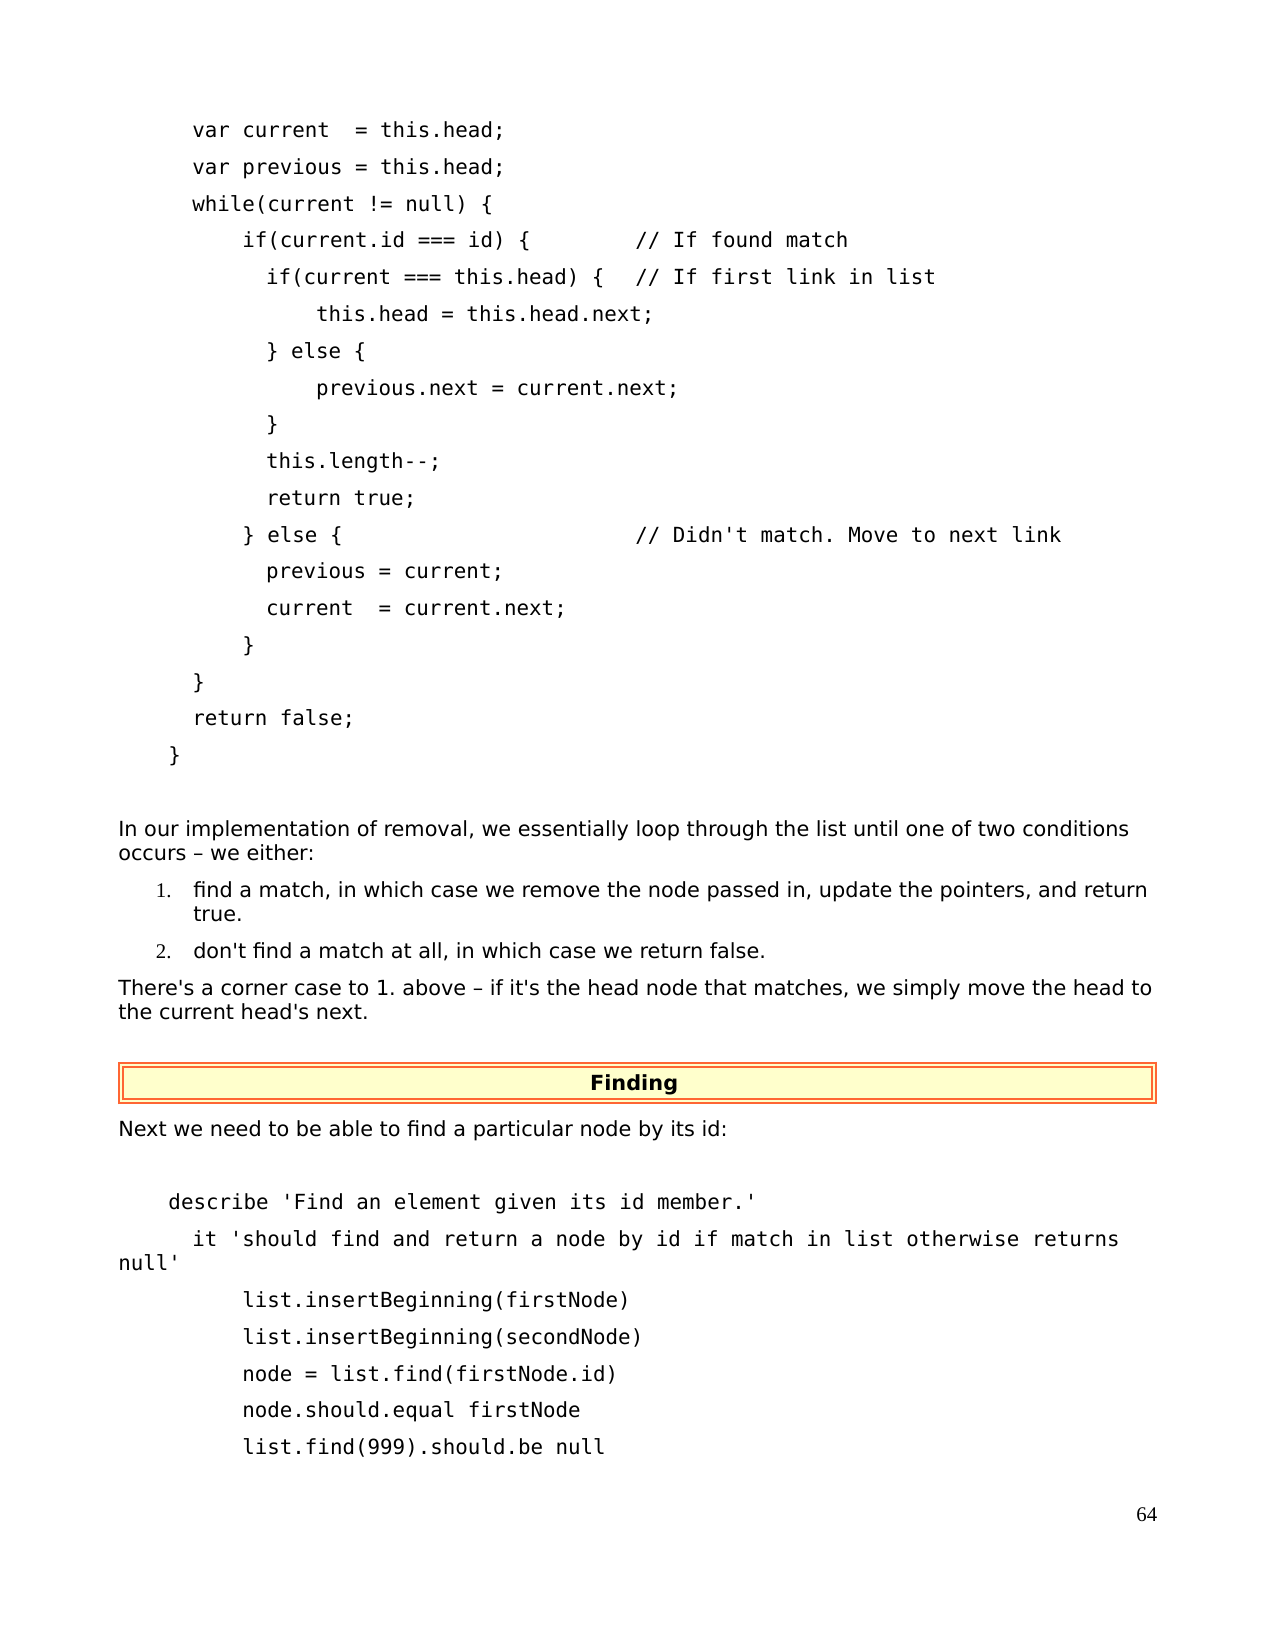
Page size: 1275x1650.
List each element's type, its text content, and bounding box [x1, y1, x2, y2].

text node = list.find(firstNode.id) [118, 1362, 1157, 1386]
text There's a corner case to 1. above – if it's the head node that matches, we simply move the head to the current head's next. [118, 976, 1157, 1024]
text this.head = this.head.next; [118, 302, 1157, 326]
text if(current.id === id) { // If found match [118, 228, 1157, 253]
text previous.next = current.next; [118, 376, 1157, 400]
text } else { // Didn't match. Move to next link [118, 523, 1157, 547]
text list.insertBeginning(secondNode) [118, 1325, 1157, 1349]
text while(current != null) { [118, 192, 1157, 216]
text this.length--; [118, 449, 1157, 473]
text node.should.equal firstNode [118, 1398, 1157, 1423]
text } [118, 633, 1157, 657]
list don't find a match at all, in which case we return false. [156, 939, 1157, 963]
text var previous = this.head; [118, 155, 1157, 179]
text } [118, 743, 1157, 767]
text if(current === this.head) { // If first link in list [118, 265, 1157, 289]
text previous = current; [118, 559, 1157, 584]
text In our implementation of removal, we essentially loop through the list until one of two conditions occurs – we either: [118, 817, 1157, 865]
text describe 'Find an element given its id member.' [118, 1190, 1157, 1214]
text return true; [118, 486, 1157, 510]
text Next we need to be able to find a particular node by its id: [118, 1117, 1157, 1141]
text } [118, 412, 1157, 437]
text } else { [118, 339, 1157, 363]
text list.insertBeginning(firstNode) [118, 1288, 1157, 1312]
text var current = this.head; [118, 118, 1157, 142]
text } [118, 670, 1157, 694]
text current = current.next; [118, 596, 1157, 620]
list find a match, in which case we remove the node passed in, update the pointers, and return true. [156, 878, 1157, 926]
text list.find(999).should.be null [118, 1435, 1157, 1459]
text it 'should find and return a node by id if match in list otherwise returns null' [118, 1227, 1157, 1276]
text return false; [118, 706, 1157, 731]
